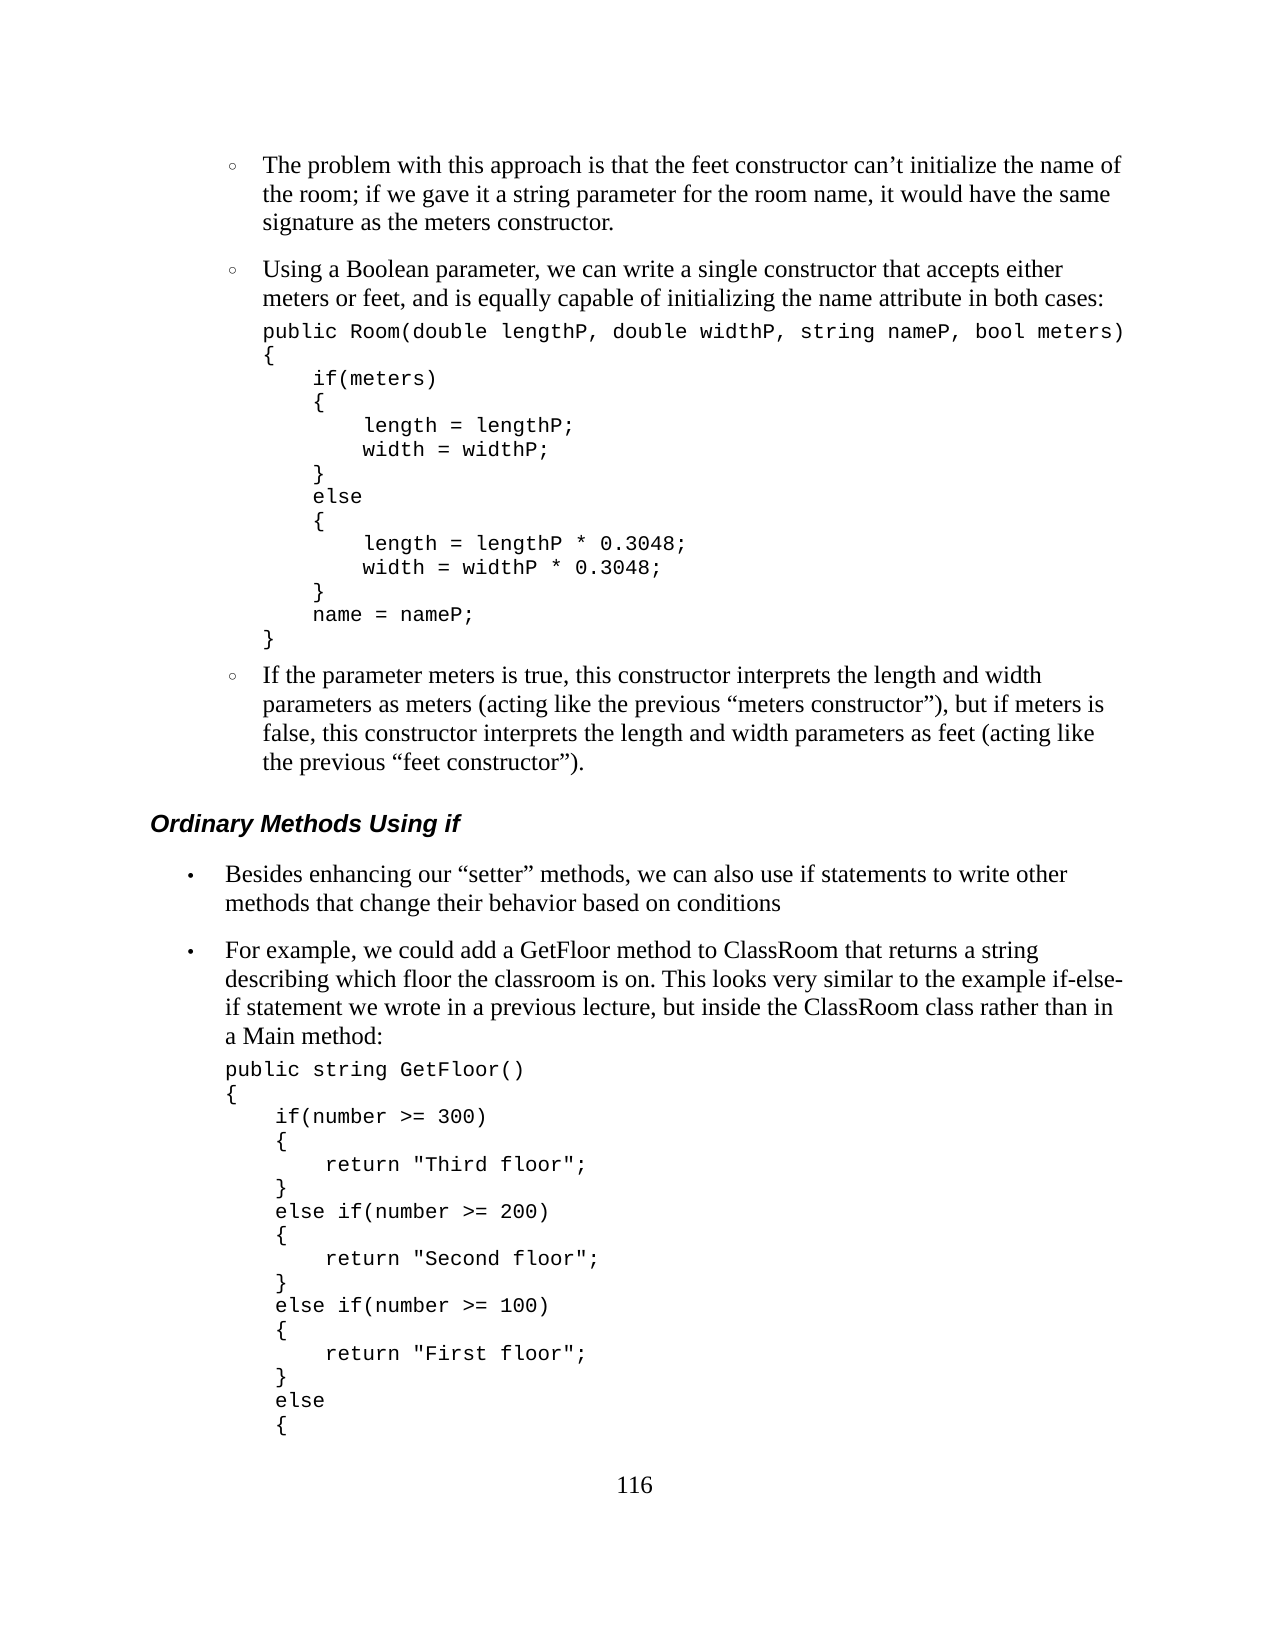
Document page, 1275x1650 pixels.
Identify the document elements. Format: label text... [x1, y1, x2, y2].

list Besides enhancing our “setter” methods, we can also use if statements to write other methods that change their behavior based on conditions [187, 859, 1125, 917]
list if(meters) [225, 368, 1125, 392]
list { [225, 510, 1125, 533]
list } [225, 462, 1125, 486]
list else [187, 1390, 1125, 1414]
list { [187, 1224, 1125, 1248]
list else if(number >= 200) [187, 1201, 1125, 1224]
list } [187, 1366, 1125, 1390]
list { [187, 1319, 1125, 1343]
list if(number >= 300) [187, 1106, 1125, 1130]
list { [187, 1083, 1125, 1106]
list If the parameter meters is true, this constructor interprets the length and width parameters as meters (acting like the previous “meters constructor”), but if meters is false, this constructor interprets the length and width parameters as feet (acting like the previous “feet constructor”). [225, 661, 1125, 776]
list width = widthP; [225, 439, 1125, 462]
list } [225, 581, 1125, 604]
list name = nameP; [225, 604, 1125, 628]
list } [187, 1177, 1125, 1201]
list return "First floor"; [187, 1343, 1125, 1366]
list { [187, 1130, 1125, 1153]
list } [187, 1272, 1125, 1295]
list For example, we could add a GetFloor method to ClassRoom that returns a string describing which floor the classroom is on. This looks very similar to the example if-else-if statement we wrote in a previous lecture, but inside the ClassRoom class rather than in a Main method: [187, 935, 1125, 1050]
subtitle Ordinary Methods Using if [150, 809, 1125, 838]
list else [225, 486, 1125, 510]
list } [225, 628, 1125, 652]
list { [187, 1414, 1125, 1437]
list The problem with this approach is that the feet constructor can’t initialize the name of the room; if we gave it a string parameter for the room name, it would have the same signature as the meters constructor. [225, 150, 1125, 236]
list return "Third floor"; [187, 1153, 1125, 1177]
list public string GetFloor() [187, 1059, 1125, 1083]
list length = lengthP * 0.3048; [225, 533, 1125, 557]
list public Room(double lengthP, double widthP, string nameP, bool meters) [225, 321, 1125, 344]
list { [225, 392, 1125, 415]
list { [225, 344, 1125, 368]
list width = widthP * 0.3048; [225, 557, 1125, 581]
list else if(number >= 100) [187, 1295, 1125, 1319]
list length = lengthP; [225, 415, 1125, 439]
list Using a Boolean parameter, we can write a single constructor that accepts either meters or feet, and is equally capable of initializing the name attribute in both cases: [225, 254, 1125, 312]
list return "Second floor"; [187, 1248, 1125, 1272]
